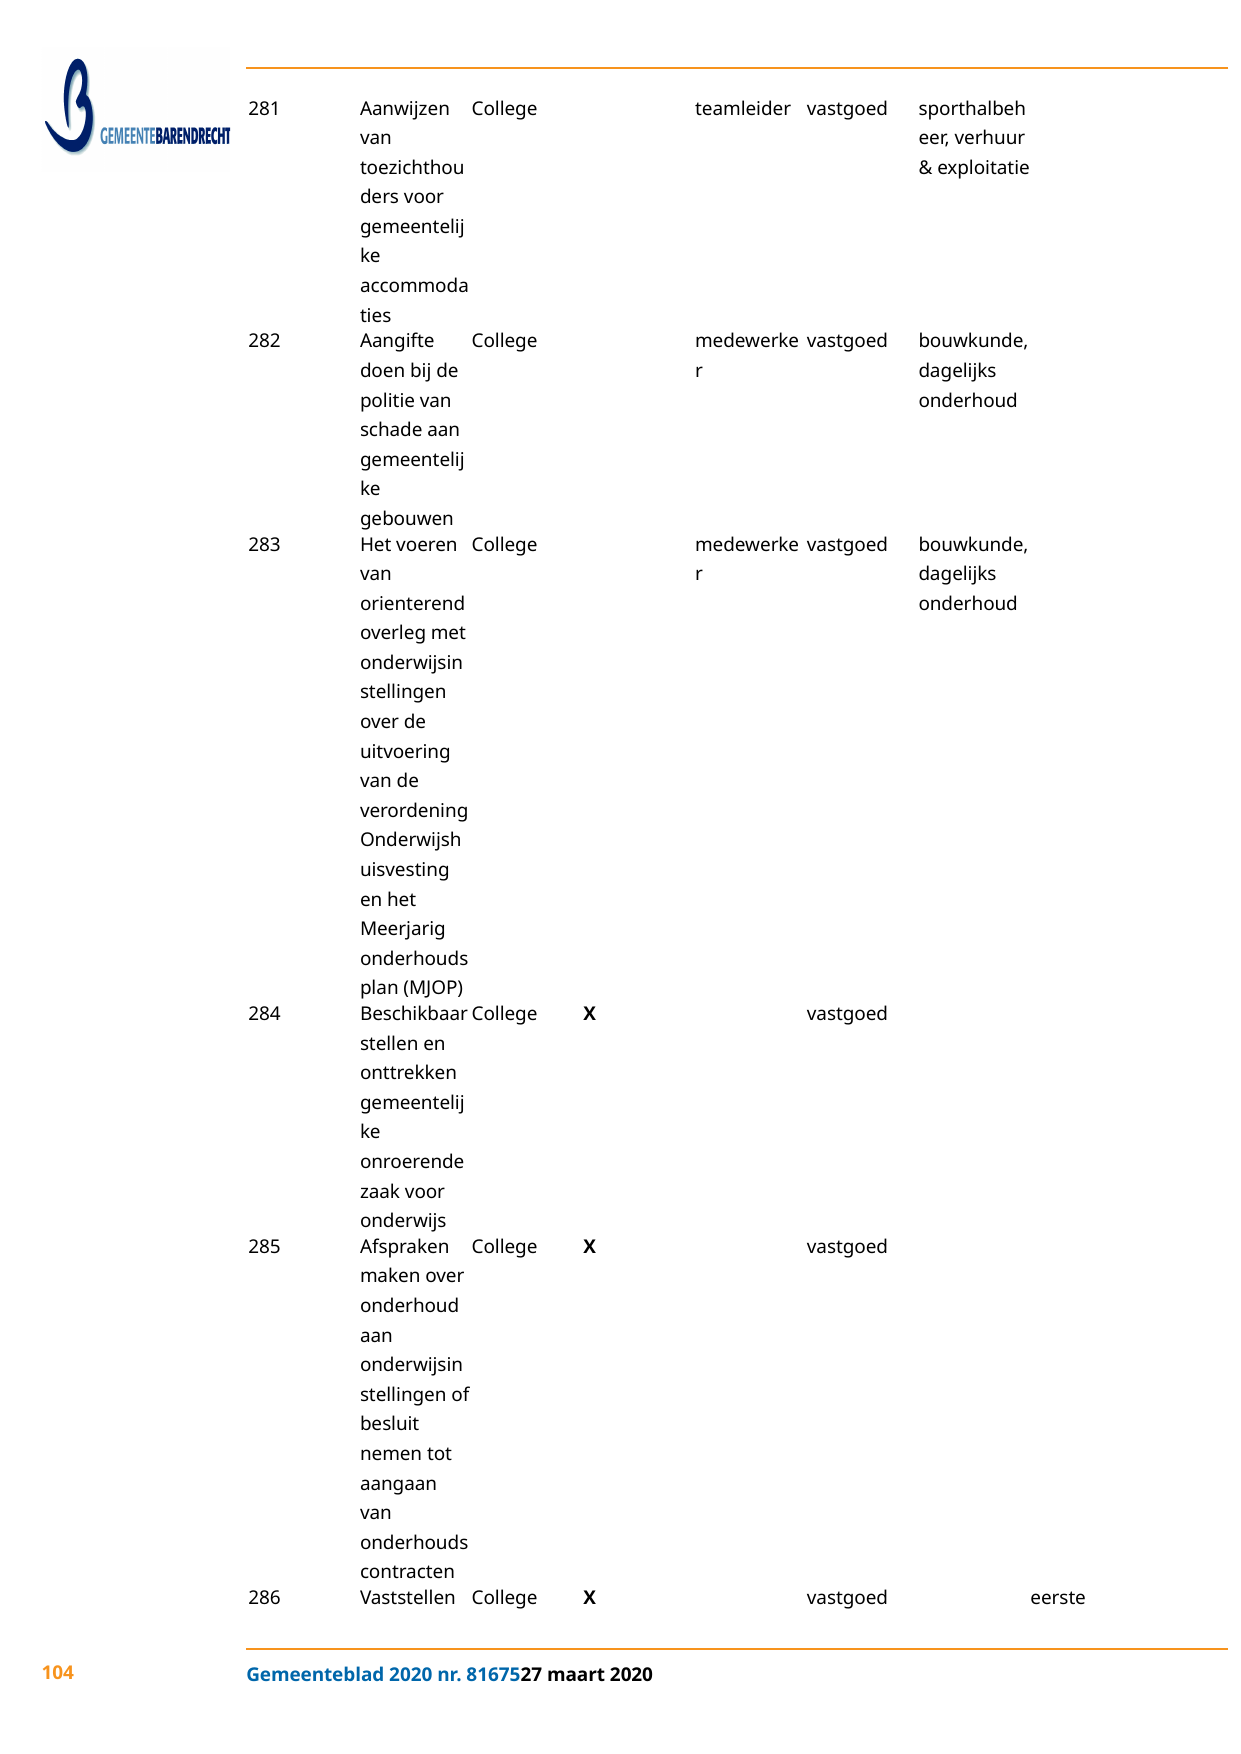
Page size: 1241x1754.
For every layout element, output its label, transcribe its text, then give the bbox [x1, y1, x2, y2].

table_cell [583, 531, 695, 1000]
table_cell [583, 328, 695, 531]
table_cell X [583, 1233, 695, 1584]
table_cell [1030, 328, 1152, 531]
table_cell 285 [248, 1233, 360, 1584]
table_cell College [471, 531, 583, 1000]
table_cell teamleider [695, 95, 807, 328]
picture [41, 47, 231, 172]
table_cell medewerker [695, 328, 807, 531]
table_cell College [471, 1584, 583, 1610]
table_cell [918, 1000, 1030, 1233]
table_cell sporthalbeheer, verhuur & exploitatie [918, 95, 1030, 328]
table_cell [918, 1584, 1030, 1610]
table_cell 282 [248, 328, 360, 531]
table_cell [695, 1000, 807, 1233]
table_cell 281 [248, 95, 360, 328]
table_cell College [471, 1000, 583, 1233]
table_cell [695, 1584, 807, 1610]
table_cell vastgoed [807, 1584, 918, 1610]
table_cell bouwkunde, dagelijks onderhoud [918, 328, 1030, 531]
table_cell [1030, 531, 1152, 1000]
table_cell eerste [1030, 1584, 1152, 1610]
table_cell vastgoed [807, 95, 918, 328]
table_cell Aangifte doen bij de politie van schade aan gemeentelijke gebouwen [360, 328, 471, 531]
table_cell Beschikbaar stellen en onttrekken gemeentelijke onroerende zaak voor onderwijs [360, 1000, 471, 1233]
table_cell [583, 95, 695, 328]
table_cell X [583, 1584, 695, 1610]
table_cell medewerker [695, 531, 807, 1000]
table_cell [1030, 95, 1152, 328]
table_cell Vaststellen [360, 1584, 471, 1610]
table_cell vastgoed [807, 1233, 918, 1584]
table_cell bouwkunde, dagelijks onderhoud [918, 531, 1030, 1000]
table_cell Afspraken maken over onderhoud aan onderwijsinstellingen of besluit nemen tot aangaan van onderhoudscontracten [360, 1233, 471, 1584]
table_cell [1030, 1000, 1152, 1233]
table_cell 284 [248, 1000, 360, 1233]
table_cell vastgoed [807, 1000, 918, 1233]
table_cell 283 [248, 531, 360, 1000]
table_cell [918, 1233, 1030, 1584]
table_cell Het voeren van orienterend overleg met onderwijsinstellingen over de uitvoering van de verordening Onderwijshuisvesting en het Meerjarig onderhoudsplan (MJOP) [360, 531, 471, 1000]
table_cell College [471, 1233, 583, 1584]
table_cell [695, 1233, 807, 1584]
table_cell Aanwijzen van toezichthouders voor gemeentelijke accommodaties [360, 95, 471, 328]
table_cell X [583, 1000, 695, 1233]
table_cell [1030, 1233, 1152, 1584]
table_cell vastgoed [807, 328, 918, 531]
table_cell College [471, 328, 583, 531]
table_cell vastgoed [807, 531, 918, 1000]
table_cell 286 [248, 1584, 360, 1610]
table_cell College [471, 95, 583, 328]
